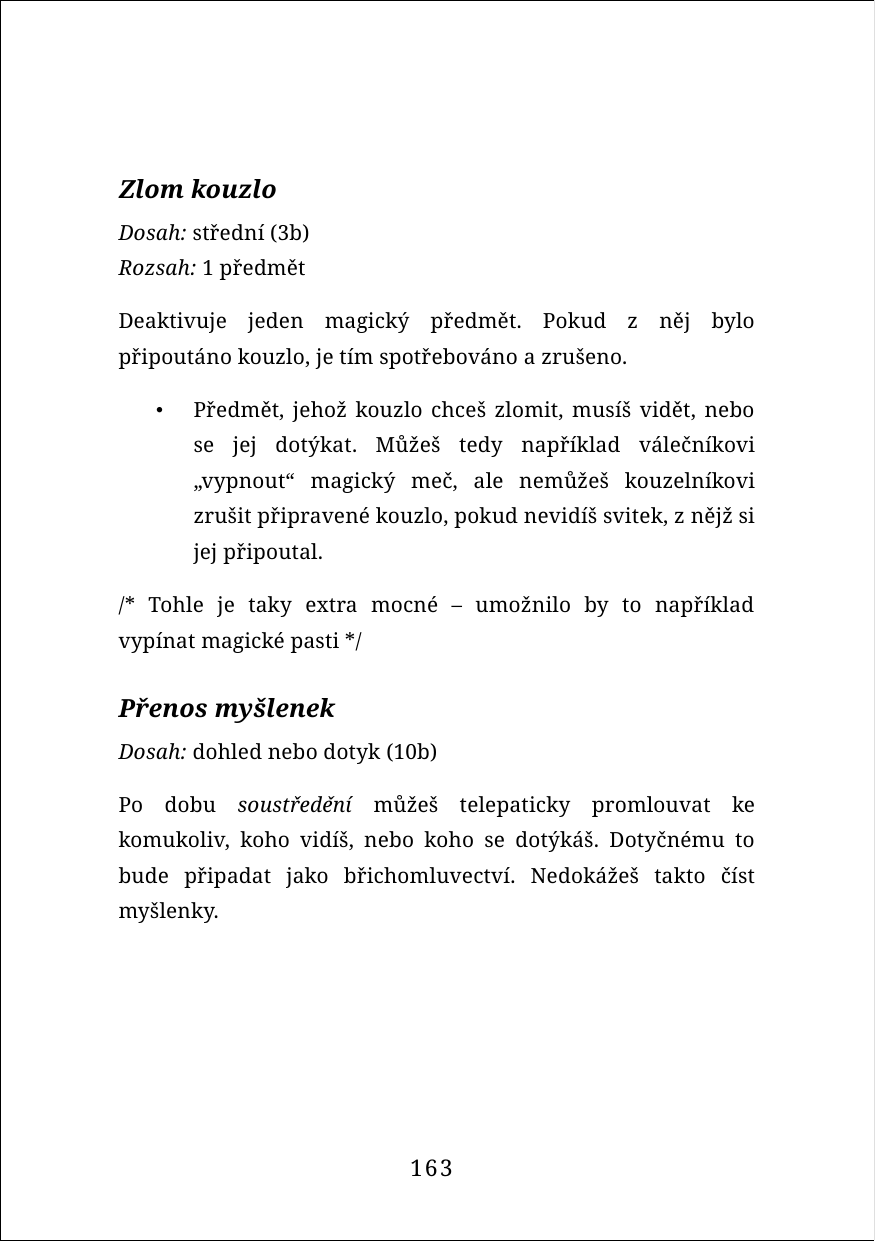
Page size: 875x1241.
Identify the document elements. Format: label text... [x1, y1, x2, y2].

text Po dobu soustředění můžeš telepaticky promlouvat ke komukoliv, koho vidíš, nebo koho se dotýkáš. Dotyčnému to bude připadat jako břichomluvectví. Nedokážeš takto číst myšlenky. [118, 790, 756, 925]
text /* Tohle je taky extra mocné – umožnilo by to například vypínat magické pasti */ [118, 590, 756, 654]
list Předmět, jehož kouzlo chceš zlomit, musíš vidět, nebo se jej dotýkat. Můžeš tedy například válečníkovi „vypnout“ magický meč, ale nemůžeš kouzelníkovi zrušit připravené kouzlo, pokud nevidíš svitek, z nějž si jej připoutal. [156, 395, 756, 566]
text Dosah: střední (3b) Rozsah: 1 předmět [118, 218, 756, 282]
subtitle Zlom kouzlo [118, 172, 756, 206]
text Deaktivuje jeden magický předmět. Pokud z něj bylo připoutáno kouzlo, je tím spotřebováno a zrušeno. [118, 306, 756, 370]
text Dosah: dohled nebo dotyk (10b) [118, 737, 756, 765]
subtitle Přenos myšlenek [118, 691, 756, 725]
